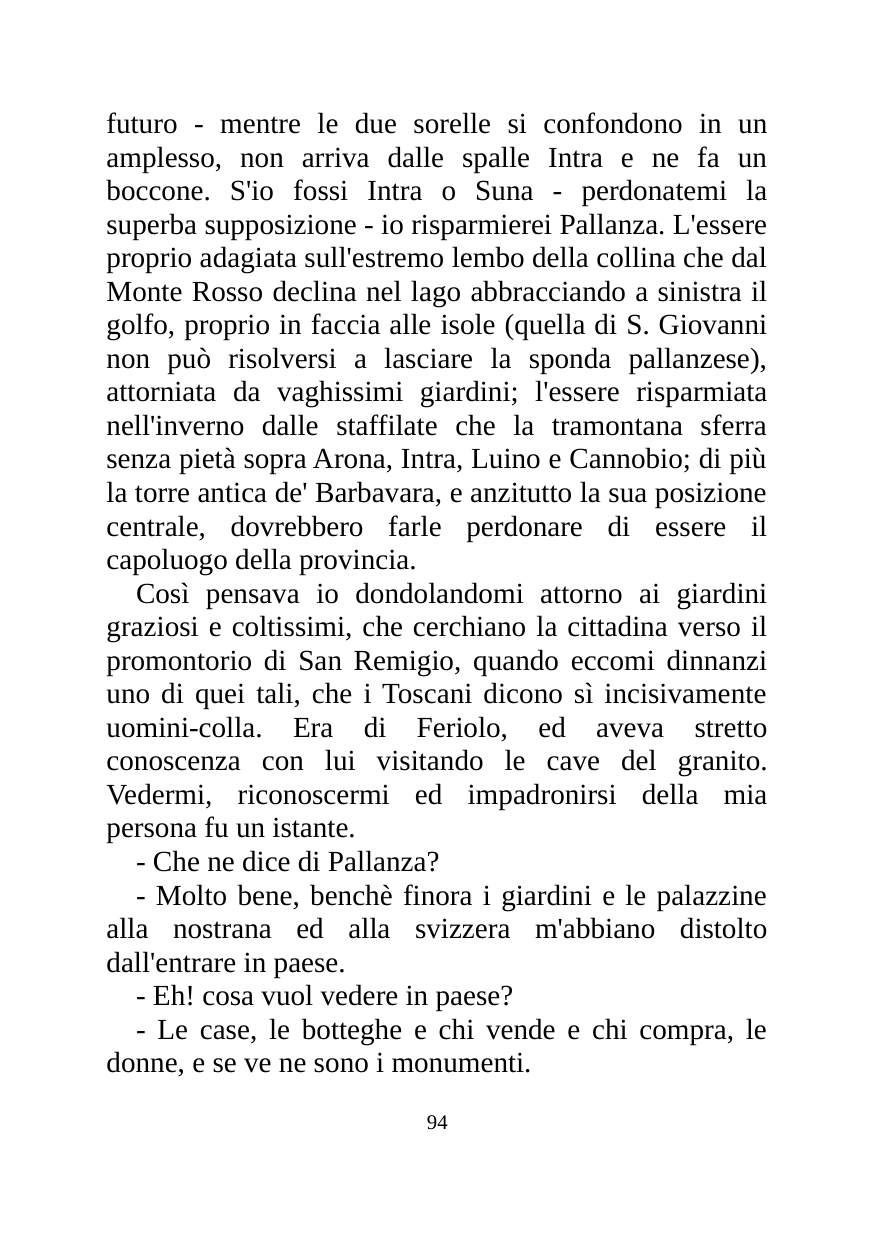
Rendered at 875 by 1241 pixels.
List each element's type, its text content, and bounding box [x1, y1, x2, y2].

text Così pensava io dondolandomi attorno ai giardini graziosi e coltissimi, che cerchiano la cittadina verso il promontorio di San Remigio, quando eccomi dinnanzi uno di quei tali, che i Toscani dicono sì incisivamente uomini-colla. Era di Feriolo, ed aveva stretto conoscenza con lui visitando le cave del granito. Vedermi, riconoscermi ed impadronirsi della mia persona fu un istante. [106, 576, 768, 844]
text - Eh! cosa vuol vedere in paese? [106, 978, 768, 1012]
text - Che ne dice di Pallanza? [106, 844, 768, 878]
text - Molto bene, benchè finora i giardini e le palazzine alla nostrana ed alla svizzera m'abbiano distolto dall'entrare in paese. [106, 878, 768, 978]
text futuro - mentre le due sorelle si confondono in un amplesso, non arriva dalle spalle Intra e ne fa un boccone. S'io fossi Intra o Suna - perdonatemi la superba supposizione - io risparmierei Pallanza. L'essere proprio adagiata sull'estremo lembo della collina che dal Monte Rosso declina nel lago abbracciando a sinistra il golfo, proprio in faccia alle isole (quella di S. Giovanni non può risolversi a lasciare la sponda pallanzese), attorniata da vaghissimi giardini; l'essere risparmiata nell'inverno dalle staffilate che la tramontana sferra senza pietà sopra Arona, Intra, Luino e Cannobio; di più la torre antica de' Barbavara, e anzitutto la sua posizione centrale, dovrebbero farle perdonare di essere il capoluogo della provincia. [106, 106, 768, 576]
text - Le case, le botteghe e chi vende e chi compra, le donne, e se ve ne sono i monumenti. [106, 1012, 768, 1079]
